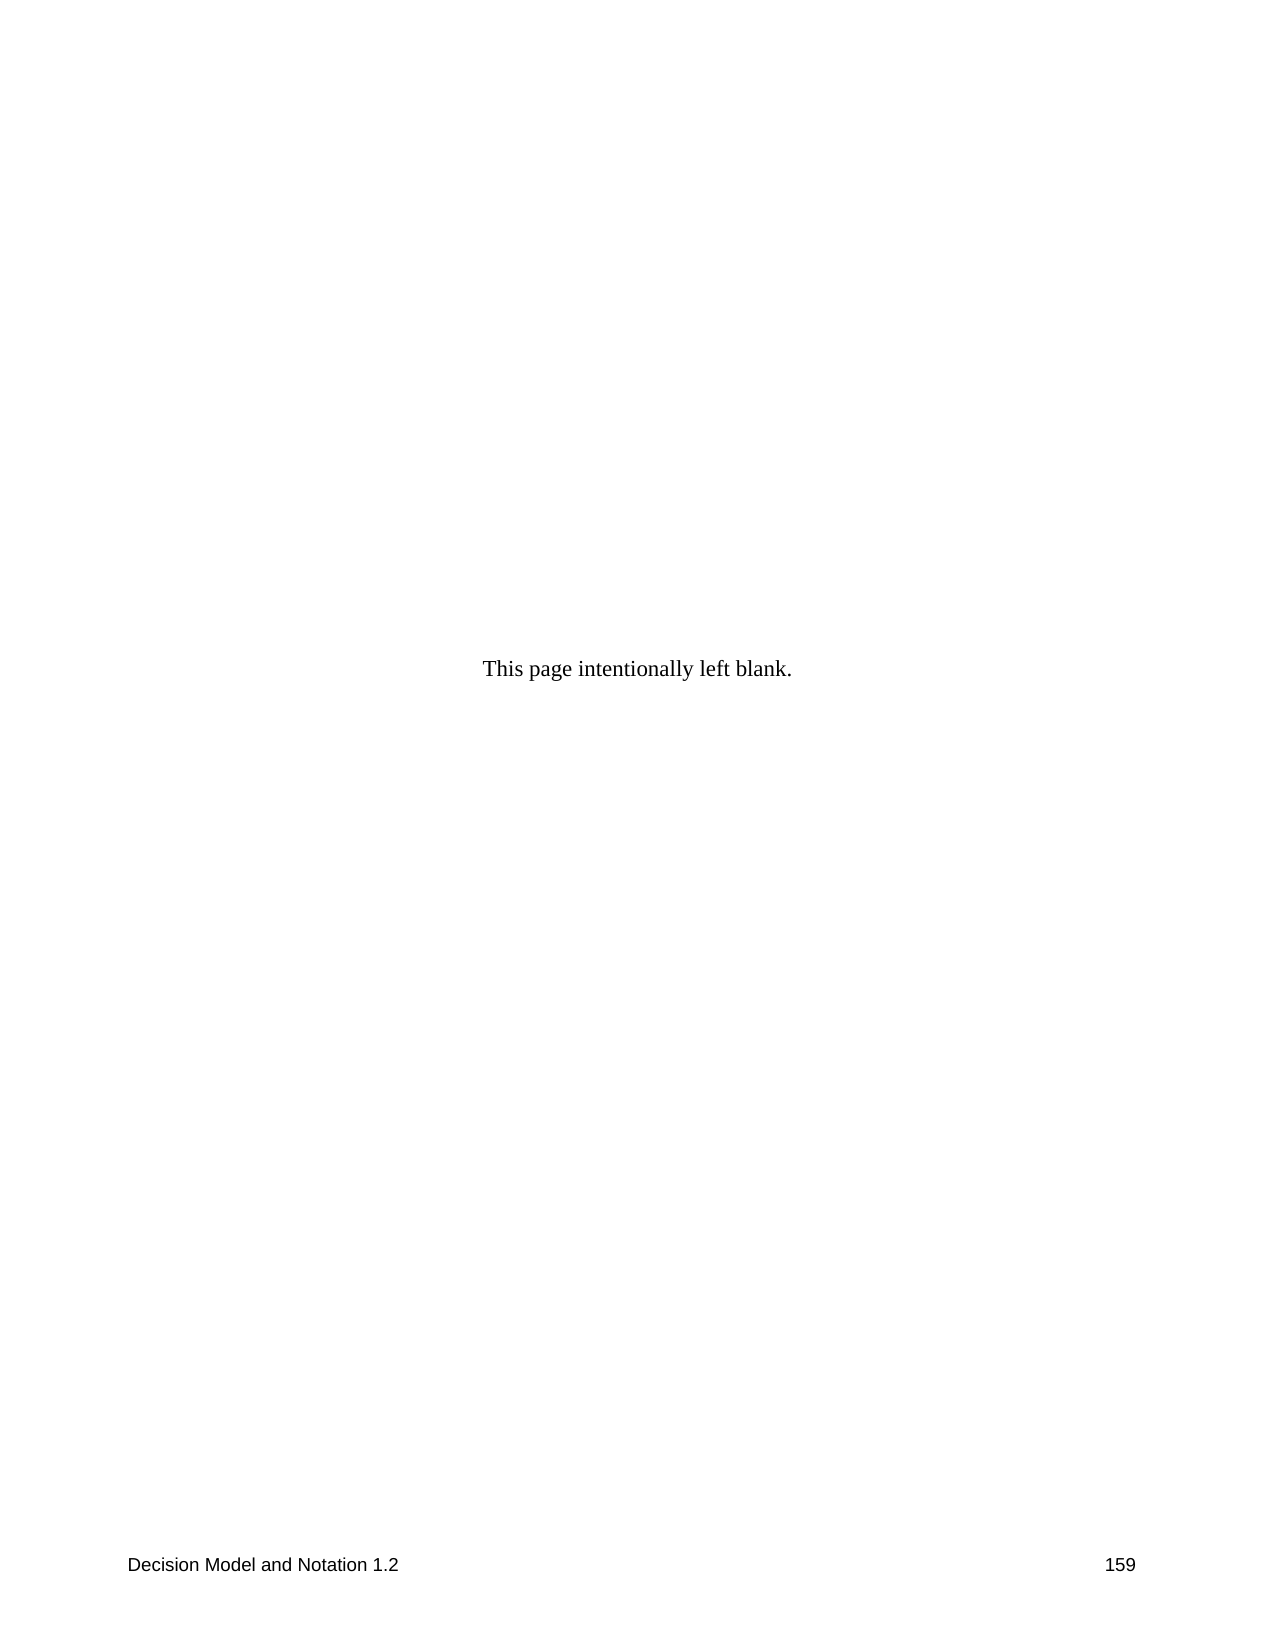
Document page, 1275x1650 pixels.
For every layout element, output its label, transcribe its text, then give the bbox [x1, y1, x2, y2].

text This page intentionally left blank. [127, 655, 1147, 682]
